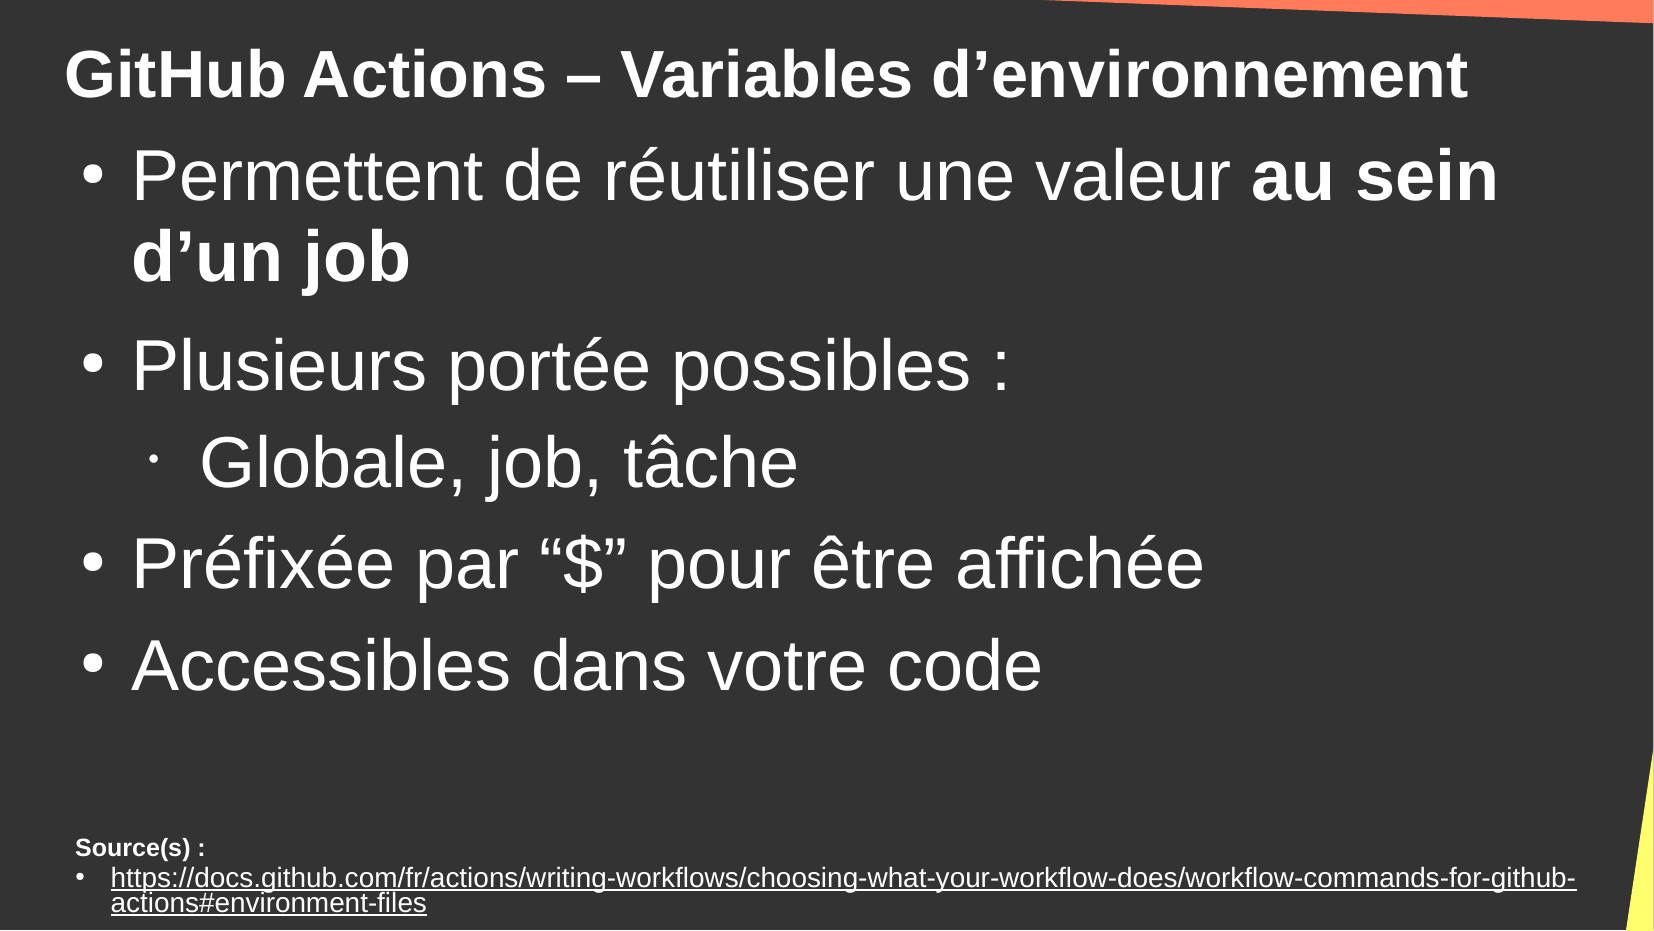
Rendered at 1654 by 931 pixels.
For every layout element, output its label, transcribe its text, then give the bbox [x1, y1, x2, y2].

list Permettent de réutiliser une valeur au sein d’un job Plusieurs portée possibles : Globale, job, tâche Préfixée par “$” pour être affichée Accessibles dans votre code [63, 135, 1542, 709]
text_box [1625, 744, 1654, 931]
title GitHub Actions – Variables d’environnement [64, 37, 1471, 113]
text_box [1042, 0, 1654, 24]
text_box Source(s) : https://docs.github.com/fr/actions/writing-workflows/choosing-what-your-workflow-does/workflow-commands-for-github-actions#environment-files [60, 826, 1607, 901]
